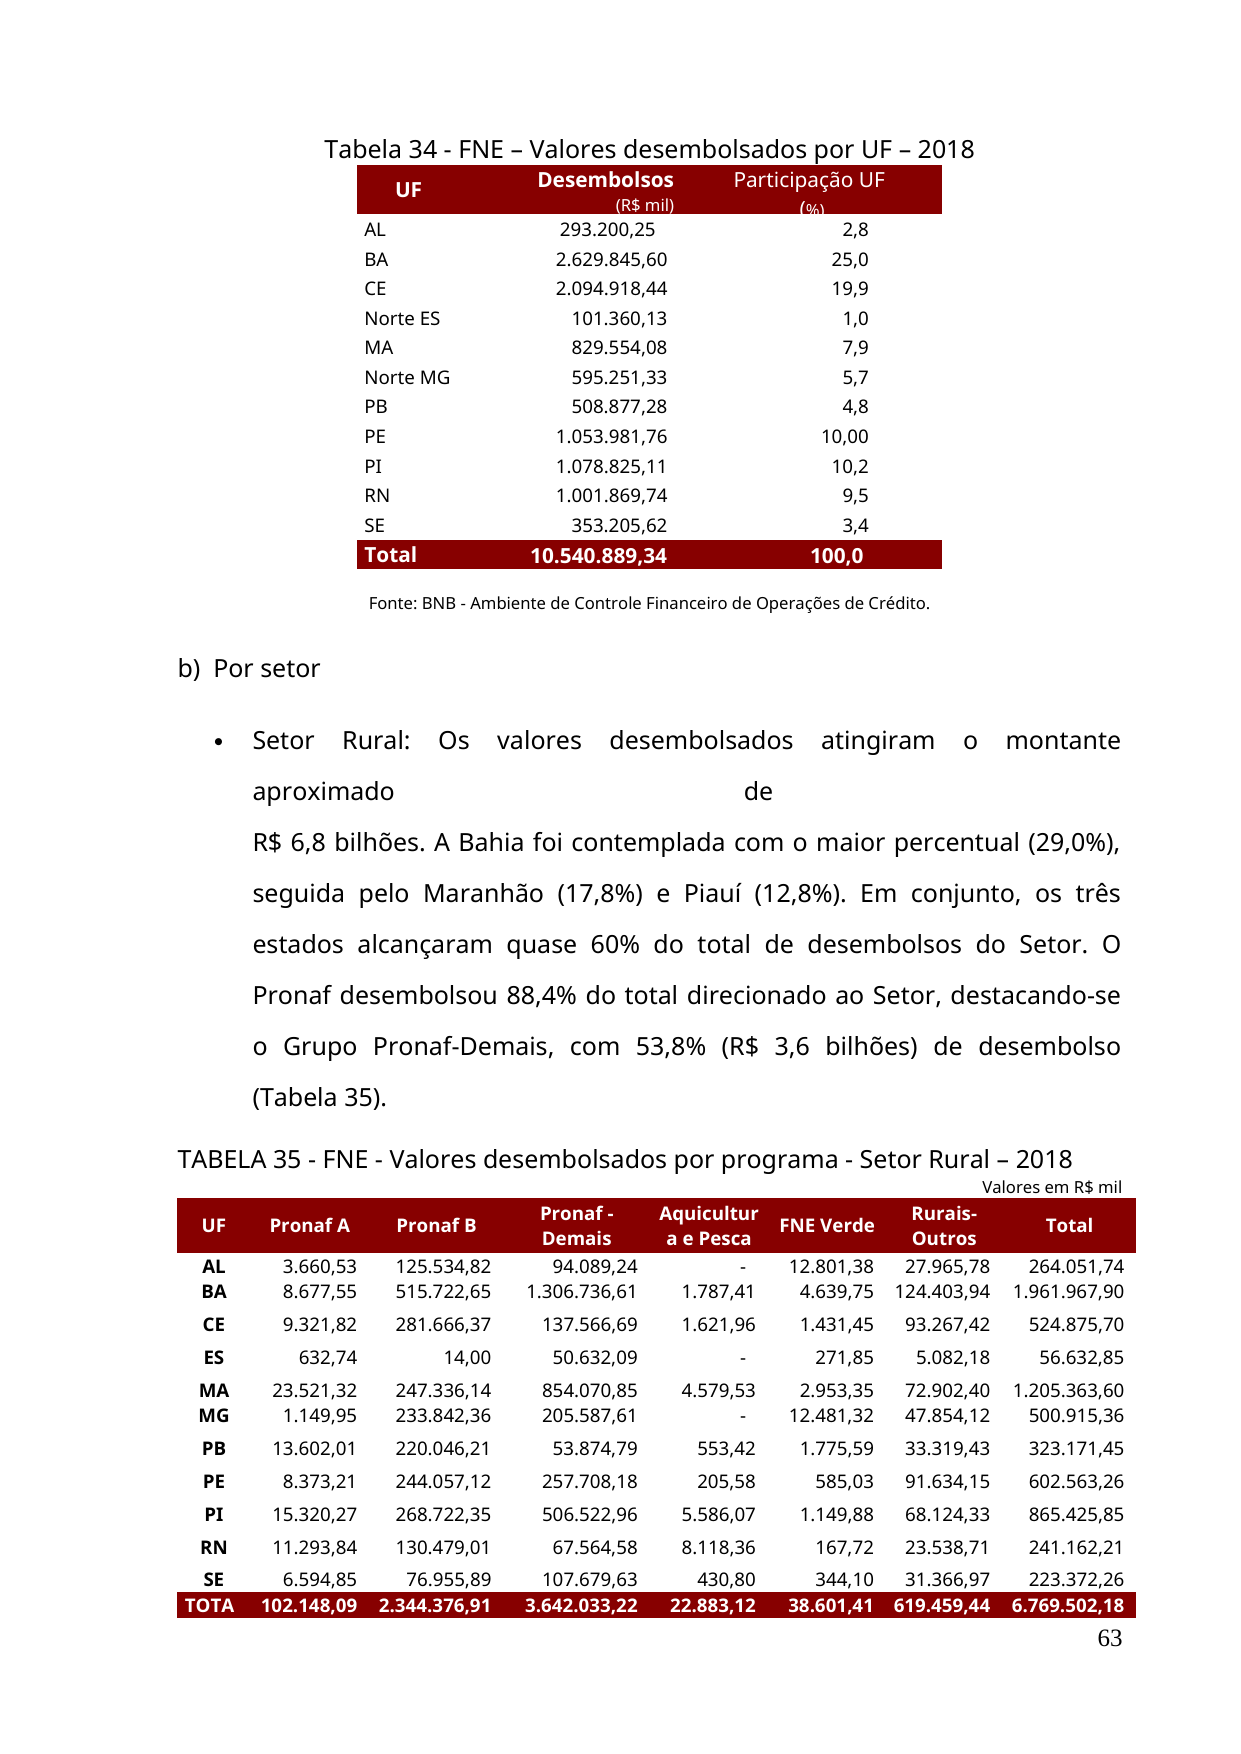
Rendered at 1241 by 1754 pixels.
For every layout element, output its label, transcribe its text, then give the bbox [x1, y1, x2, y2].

table_cell 1.205.363,60 [1002, 1370, 1136, 1403]
table_cell 12.801,38 [768, 1253, 886, 1279]
table_cell 11.293,84 [250, 1527, 369, 1559]
table_cell 632,74 [250, 1337, 369, 1370]
table_cell MA [357, 333, 460, 362]
table_header Desembolsos (R$ mil) [460, 165, 681, 214]
table_cell 107.679,63 [503, 1560, 650, 1592]
table_cell PI [357, 451, 460, 481]
table_cell 14,00 [369, 1337, 503, 1370]
table_cell 264.051,74 [1002, 1253, 1136, 1279]
table_cell 33.319,43 [886, 1428, 1002, 1461]
table_cell 13.602,01 [250, 1428, 369, 1461]
table_cell 130.479,01 [369, 1527, 503, 1559]
table_cell 353.205,62 [460, 510, 681, 540]
table_cell 137.566,69 [503, 1304, 650, 1337]
table_cell CE [357, 274, 460, 303]
table_cell 72.902,40 [886, 1370, 1002, 1403]
table_cell 5.082,18 [886, 1337, 1002, 1370]
table_cell PE [177, 1461, 250, 1494]
table_cell 19,9 [681, 274, 942, 303]
table_cell 2.629.845,60 [460, 244, 681, 273]
table_cell 100,0 [681, 540, 942, 569]
table_cell 101.360,13 [460, 303, 681, 333]
table_cell 1.621,96 [650, 1304, 768, 1337]
table_cell 602.563,26 [1002, 1461, 1136, 1494]
table_cell 50.632,09 [503, 1337, 650, 1370]
table_cell - [650, 1253, 768, 1279]
table_cell 10,2 [681, 451, 942, 481]
table_cell 47.854,12 [886, 1403, 1002, 1428]
table_cell 124.403,94 [886, 1279, 1002, 1304]
table_cell 10.540.889,34 [460, 540, 681, 569]
text b) Por setor [177, 651, 1122, 685]
table_cell 323.171,45 [1002, 1428, 1136, 1461]
table_cell 6.769.502,18 [1002, 1592, 1136, 1618]
table_header Participação UF (%) [681, 165, 942, 214]
table_cell 281.666,37 [369, 1304, 503, 1337]
table_cell PB [357, 392, 460, 421]
table_cell 1.053.981,76 [460, 421, 681, 451]
table_cell 241.162,21 [1002, 1527, 1136, 1559]
table_cell - [650, 1337, 768, 1370]
table_header UF [177, 1198, 250, 1253]
table_cell BA [177, 1279, 250, 1304]
table_cell Norte ES [357, 303, 460, 333]
table_cell 233.842,36 [369, 1403, 503, 1428]
table_cell RN [357, 481, 460, 510]
table_cell 500.915,36 [1002, 1403, 1136, 1428]
table_cell 585,03 [768, 1461, 886, 1494]
table_cell 553,42 [650, 1428, 768, 1461]
table_cell 205,58 [650, 1461, 768, 1494]
table_cell 102.148,09 [250, 1592, 369, 1618]
table_cell 508.877,28 [460, 392, 681, 421]
table_cell 12.481,32 [768, 1403, 886, 1428]
table_cell Total [357, 540, 460, 569]
table_cell 619.459,44 [886, 1592, 1002, 1618]
text Tabela 34 - FNE – Valores desembolsados por UF – 2018 [177, 131, 1122, 165]
table_cell SE [177, 1560, 250, 1592]
table_cell 8.677,55 [250, 1279, 369, 1304]
table_cell 76.955,89 [369, 1560, 503, 1592]
table_cell 93.267,42 [886, 1304, 1002, 1337]
table_header Rurais-Outros [886, 1198, 1002, 1253]
table_header Pronaf -Demais [503, 1198, 650, 1253]
text Tabela 35 - FNE - Valores desembolsados por programa - Setor Rural – 2018 [177, 1141, 1122, 1175]
table_cell PB [177, 1428, 250, 1461]
table_cell 10,00 [681, 421, 942, 451]
table_cell 4.639,75 [768, 1279, 886, 1304]
table_cell CE [177, 1304, 250, 1337]
table_cell 205.587,61 [503, 1403, 650, 1428]
table_header Pronaf B [369, 1198, 503, 1253]
table_cell 167,72 [768, 1527, 886, 1559]
table_cell 8.373,21 [250, 1461, 369, 1494]
table_cell 125.534,82 [369, 1253, 503, 1279]
table_cell SE [357, 510, 460, 540]
table_cell 244.057,12 [369, 1461, 503, 1494]
table_cell AL [177, 1253, 250, 1279]
text Fonte: BNB - Ambiente de Controle Financeiro de Operações de Crédito. [177, 592, 1122, 615]
list Setor Rural: Os valores desembolsados atingiram o montante aproximado de R$ 6,8 bilhões. A Bahia foi contemplada com o maior percentual (29,0%), seguida pelo Maranhão (17,8%) e Piauí (12,8%). Em conjunto, os três estados alcançaram quase 60% do total de desembolsos do Setor. O Pronaf desembolsou 88,4% do total direcionado ao Setor, destacando-se o Grupo Pronaf-Demais, com 53,8% (R$ 3,6 bilhões) de desembolso (Tabela 35). [215, 722, 1122, 1114]
table_cell 1.149,95 [250, 1403, 369, 1428]
table_cell 854.070,85 [503, 1370, 650, 1403]
table_cell 1.431,45 [768, 1304, 886, 1337]
table_cell 22.883,12 [650, 1592, 768, 1618]
table_cell 3.660,53 [250, 1253, 369, 1279]
table_cell 1.078.825,11 [460, 451, 681, 481]
table_cell 2.094.918,44 [460, 274, 681, 303]
table_cell 9.321,82 [250, 1304, 369, 1337]
table_cell BA [357, 244, 460, 273]
table_cell 1.961.967,90 [1002, 1279, 1136, 1304]
table_cell 5,7 [681, 362, 942, 392]
table_cell RN [177, 1527, 250, 1559]
table_cell 3,4 [681, 510, 942, 540]
table_cell ES [177, 1337, 250, 1370]
table_cell 595.251,33 [460, 362, 681, 392]
table_cell 25,0 [681, 244, 942, 273]
table_cell 524.875,70 [1002, 1304, 1136, 1337]
table_cell AL [357, 214, 460, 244]
table_cell 293.200,25 [460, 214, 681, 244]
table_header UF [357, 165, 460, 214]
table_cell 53.874,79 [503, 1428, 650, 1461]
table_cell MG [177, 1403, 250, 1428]
table_cell 1.787,41 [650, 1279, 768, 1304]
table_cell 56.632,85 [1002, 1337, 1136, 1370]
table_cell 344,10 [768, 1560, 886, 1592]
table_cell 220.046,21 [369, 1428, 503, 1461]
table_cell 31.366,97 [886, 1560, 1002, 1592]
table_cell 9,5 [681, 481, 942, 510]
table_cell 91.634,15 [886, 1461, 1002, 1494]
table_header FNE Verde [768, 1198, 886, 1253]
table_cell 1.149,88 [768, 1494, 886, 1527]
table_cell 27.965,78 [886, 1253, 1002, 1279]
table_header Aquicultura e Pesca [650, 1198, 768, 1253]
table_cell 430,80 [650, 1560, 768, 1592]
table_cell 268.722,35 [369, 1494, 503, 1527]
table_header Total [1002, 1198, 1136, 1253]
table_cell 865.425,85 [1002, 1494, 1136, 1527]
table_cell - [650, 1403, 768, 1428]
table_cell 94.089,24 [503, 1253, 650, 1279]
table_cell 829.554,08 [460, 333, 681, 362]
table_cell 7,9 [681, 333, 942, 362]
table_cell PI [177, 1494, 250, 1527]
table_cell 2.953,35 [768, 1370, 886, 1403]
table_cell TOTA [177, 1592, 250, 1618]
table_cell PE [357, 421, 460, 451]
table_cell 23.521,32 [250, 1370, 369, 1403]
table_cell 68.124,33 [886, 1494, 1002, 1527]
table_cell 1.001.869,74 [460, 481, 681, 510]
table_cell 8.118,36 [650, 1527, 768, 1559]
table_cell 257.708,18 [503, 1461, 650, 1494]
text Valores em R$ mil [177, 1175, 1122, 1198]
table_cell 1,0 [681, 303, 942, 333]
table_cell 67.564,58 [503, 1527, 650, 1559]
table_cell 15.320,27 [250, 1494, 369, 1527]
table_cell 6.594,85 [250, 1560, 369, 1592]
table_cell 2,8 [681, 214, 942, 244]
table_cell 38.601,41 [768, 1592, 886, 1618]
table_cell 506.522,96 [503, 1494, 650, 1527]
table_cell 1.306.736,61 [503, 1279, 650, 1304]
table_cell 23.538,71 [886, 1527, 1002, 1559]
table_cell 4.579,53 [650, 1370, 768, 1403]
table_cell 515.722,65 [369, 1279, 503, 1304]
table_cell 5.586,07 [650, 1494, 768, 1527]
table_cell 247.336,14 [369, 1370, 503, 1403]
table_cell 2.344.376,91 [369, 1592, 503, 1618]
table_header Pronaf A [250, 1198, 369, 1253]
table_cell 4,8 [681, 392, 942, 421]
table_cell 271,85 [768, 1337, 886, 1370]
table_cell 223.372,26 [1002, 1560, 1136, 1592]
table_cell 1.775,59 [768, 1428, 886, 1461]
table_cell 3.642.033,22 [503, 1592, 650, 1618]
table_cell MA [177, 1370, 250, 1403]
table_cell Norte MG [357, 362, 460, 392]
